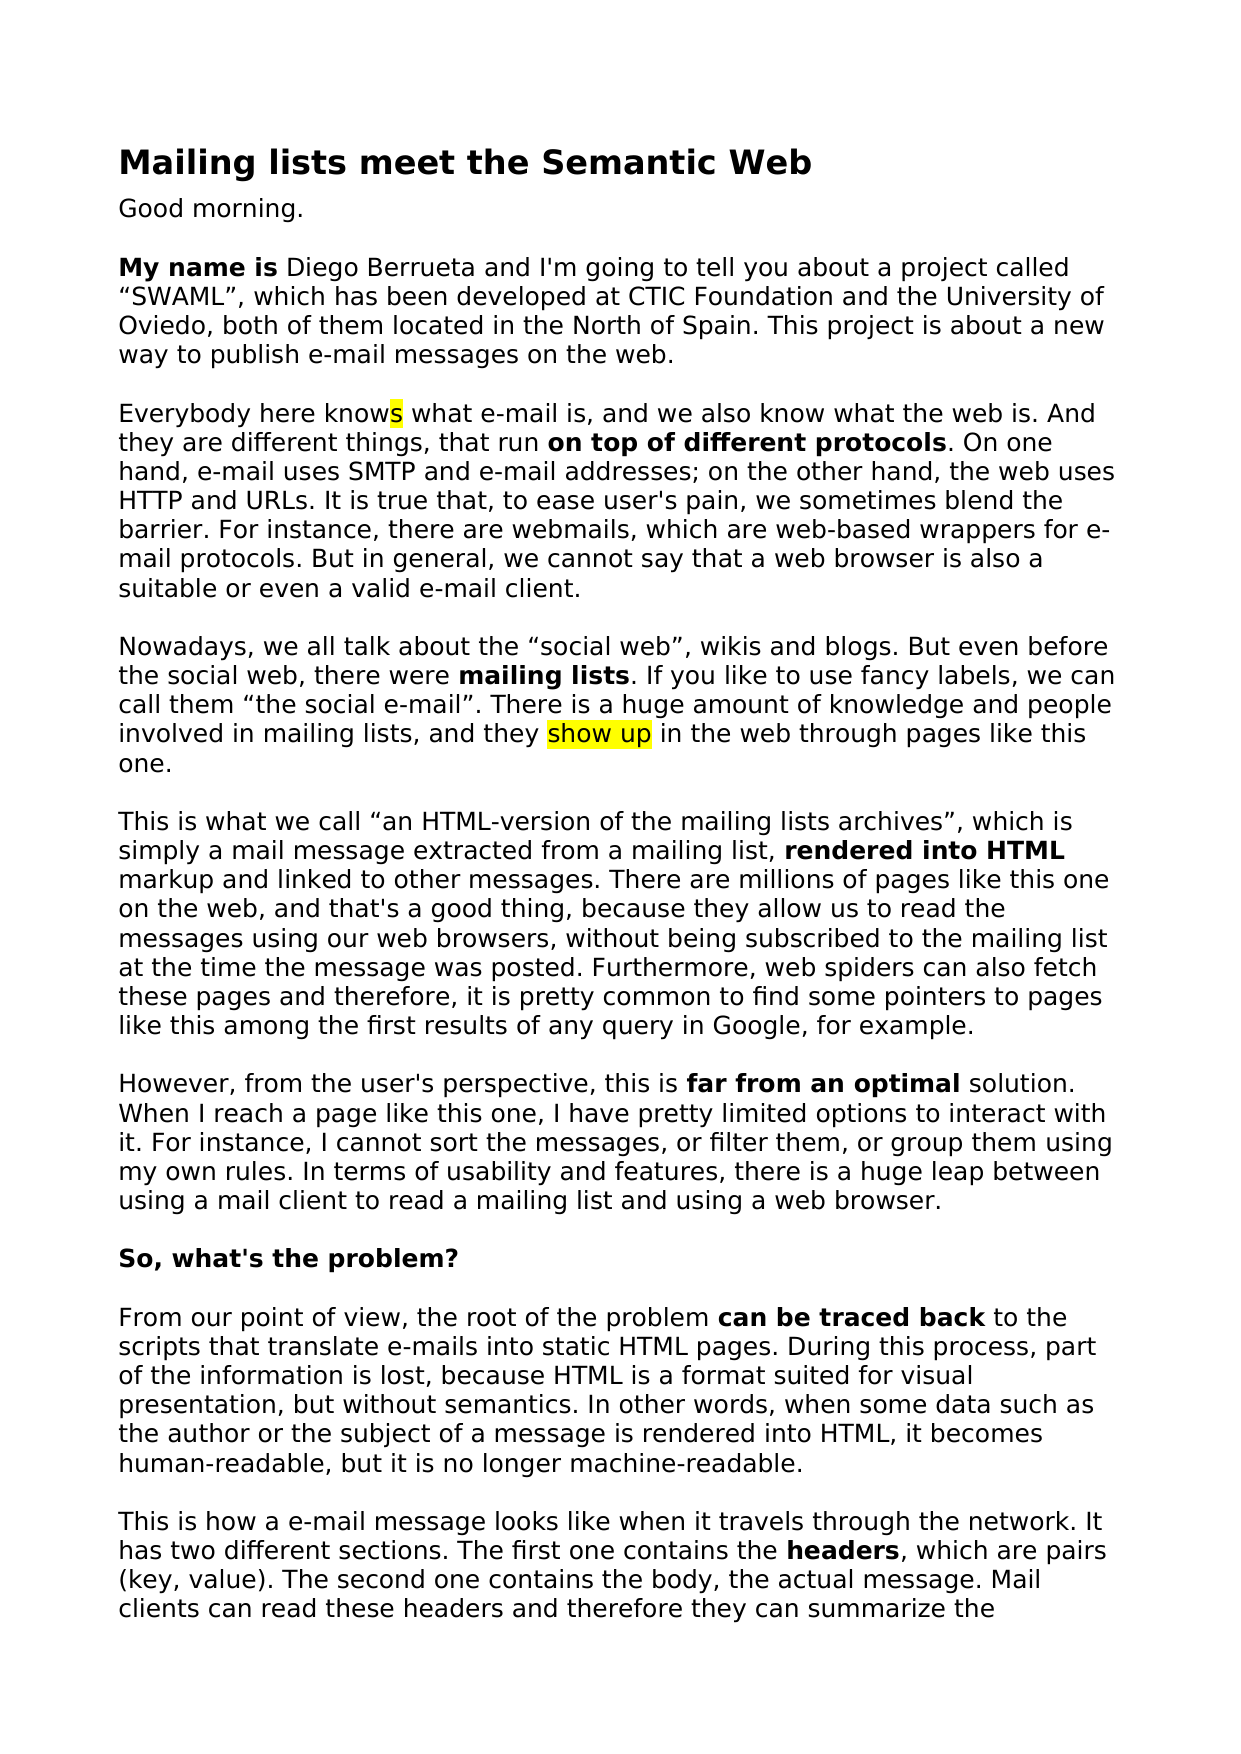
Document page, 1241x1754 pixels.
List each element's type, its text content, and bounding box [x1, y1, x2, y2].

text Everybody here knows what e-mail is, and we also know what the web is. And they are different things, that run on top of different protocols. On one hand, e-mail uses SMTP and e-mail addresses; on the other hand, the web uses HTTP and URLs. It is true that, to ease user's pain, we sometimes blend the barrier. For instance, there are webmails, which are web-based wrappers for e-mail protocols. But in general, we cannot say that a web browser is also a suitable or even a valid e-mail client. [118, 399, 1122, 603]
text Good morning. [118, 195, 1122, 224]
text This is how a e-mail message looks like when it travels through the network. It has two different sections. The first one contains the headers, which are pairs (key, value). The second one contains the body, the actual message. Mail clients can read these headers and therefore they can summarize the [118, 1507, 1122, 1624]
subtitle Mailing lists meet the Semantic Web [118, 143, 1122, 182]
text So, what's the problem? [118, 1245, 1122, 1274]
text However, from the user's perspective, this is far from an optimal solution. When I reach a page like this one, I have pretty limited options to interact with it. For instance, I cannot sort the messages, or filter them, or group them using my own rules. In terms of usability and features, there is a huge leap between using a mail client to read a mailing list and using a web browser. [118, 1070, 1122, 1216]
text From our point of view, the root of the problem can be traced back to the scripts that translate e-mails into static HTML pages. During this process, part of the information is lost, because HTML is a format suited for visual presentation, but without semantics. In other words, when some data such as the author or the subject of a message is rendered into HTML, it becomes human-readable, but it is no longer machine-readable. [118, 1303, 1122, 1478]
text My name is Diego Berrueta and I'm going to tell you about a project called “SWAML”, which has been developed at CTIC Foundation and the University of Oviedo, both of them located in the North of Spain. This project is about a new way to publish e-mail messages on the web. [118, 253, 1122, 370]
text Nowadays, we all talk about the “social web”, wikis and blogs. But even before the social web, there were mailing lists. If you like to use fancy labels, we can call them “the social e-mail”. There is a huge amount of knowledge and people involved in mailing lists, and they show up in the web through pages like this one. [118, 632, 1122, 778]
text This is what we call “an HTML-version of the mailing lists archives”, which is simply a mail message extracted from a mailing list, rendered into HTML markup and linked to other messages. There are millions of pages like this one on the web, and that's a good thing, because they allow us to read the messages using our web browsers, without being subscribed to the mailing list at the time the message was posted. Furthermore, web spiders can also fetch these pages and therefore, it is pretty common to find some pointers to pages like this among the first results of any query in Google, for example. [118, 807, 1122, 1041]
